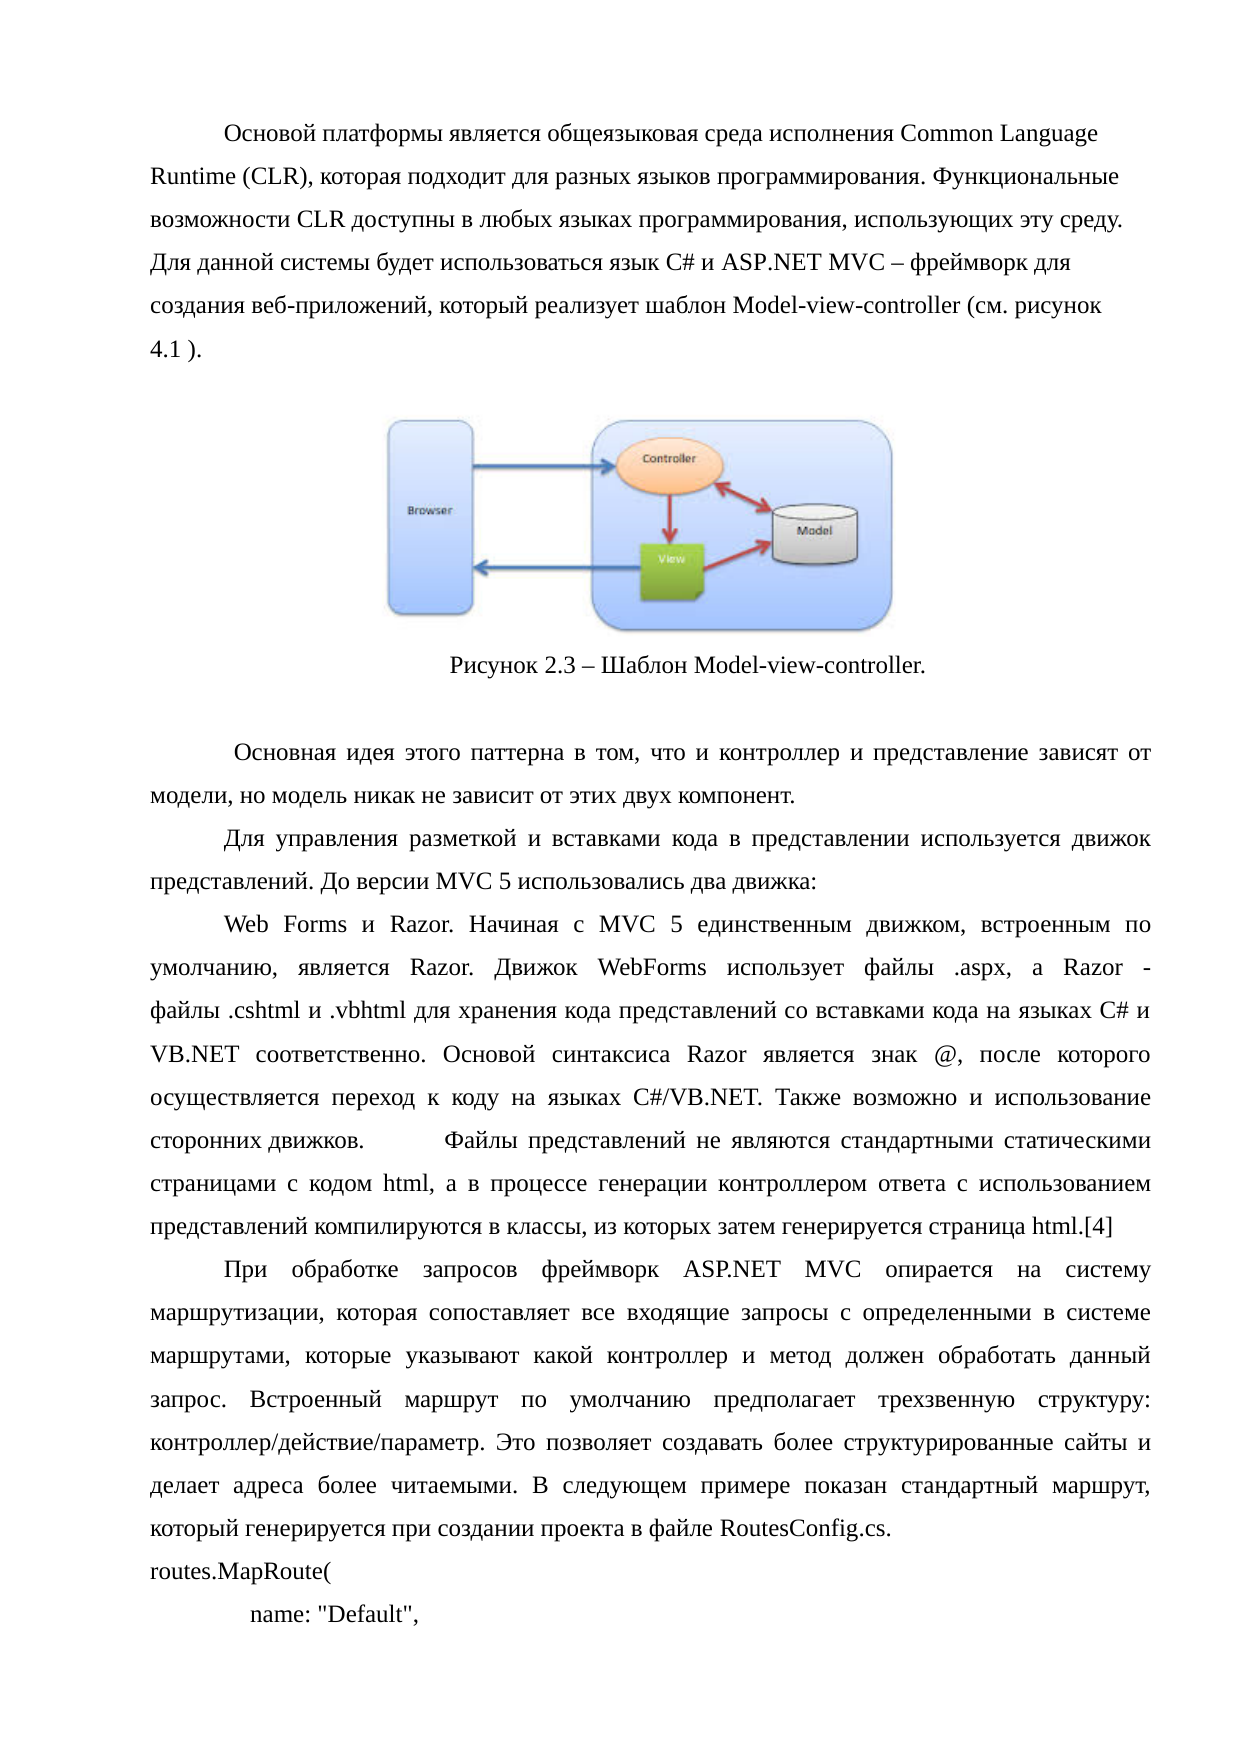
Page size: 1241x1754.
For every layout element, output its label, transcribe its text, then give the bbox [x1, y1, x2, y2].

text Основой платформы является общеязыковая среда исполнения Common Language Runtime (CLR), которая подходит для разных языков программирования. Функциональные возможности CLR доступны в любых языках программирования, использующих эту среду. Для данной системы будет использоваться язык C# и ASP.NET MVC – фреймворк для создания веб-приложений, который реализует шаблон Model-view-controller (см. рисунок 4.1 ). [150, 118, 1152, 362]
text name: "Default", [150, 1599, 1152, 1628]
text Web Forms и Razor. Начиная с MVC 5 единственным движком, встроенным по умолчанию, является Razor. Движок WebForms использует файлы .aspx, а Razor - файлы .cshtml и .vbhtml для хранения кода представлений со вставками кода на языках C# и VB.NET соответственно. Основой синтаксиса Razor является знак @, после которого осуществляется переход к коду на языках C#/VB.NET. Также возможно и использование сторонних движков. Файлы представлений не являются стандартными статическими страницами с кодом html, а в процессе генерации контроллером ответа с использованием представлений компилируются в классы, из которых затем генерируется страница html.[4] [150, 909, 1152, 1240]
text Для управления разметкой и вставками кода в представлении используется движок представлений. До версии MVC 5 использовались два движка: [150, 823, 1152, 895]
text Основная идея этого паттерна в том, что и контроллер и представление зависят от модели, но модель никак не зависит от этих двух компонент. [150, 737, 1152, 809]
text routes.MapRoute( [150, 1556, 1152, 1585]
text При обработке запросов фреймворк ASP.NET MVC опирается на систему маршрутизации, которая сопоставляет все входящие запросы с определенными в системе маршрутами, которые указывают какой контроллер и метод должен обработать данный запрос. Встроенный маршрут по умолчанию предполагает трехзвенную структуру: контроллер/действие/параметр. Это позволяет создавать более структурированные сайты и делает адреса более читаемыми. В следующем примере показан стандартный маршрут, который генерируется при создании проекта в файле RoutesConfig.cs. [150, 1254, 1152, 1542]
text Рисунок 2.3 – Шаблон Model-view-controller. [150, 377, 1152, 679]
